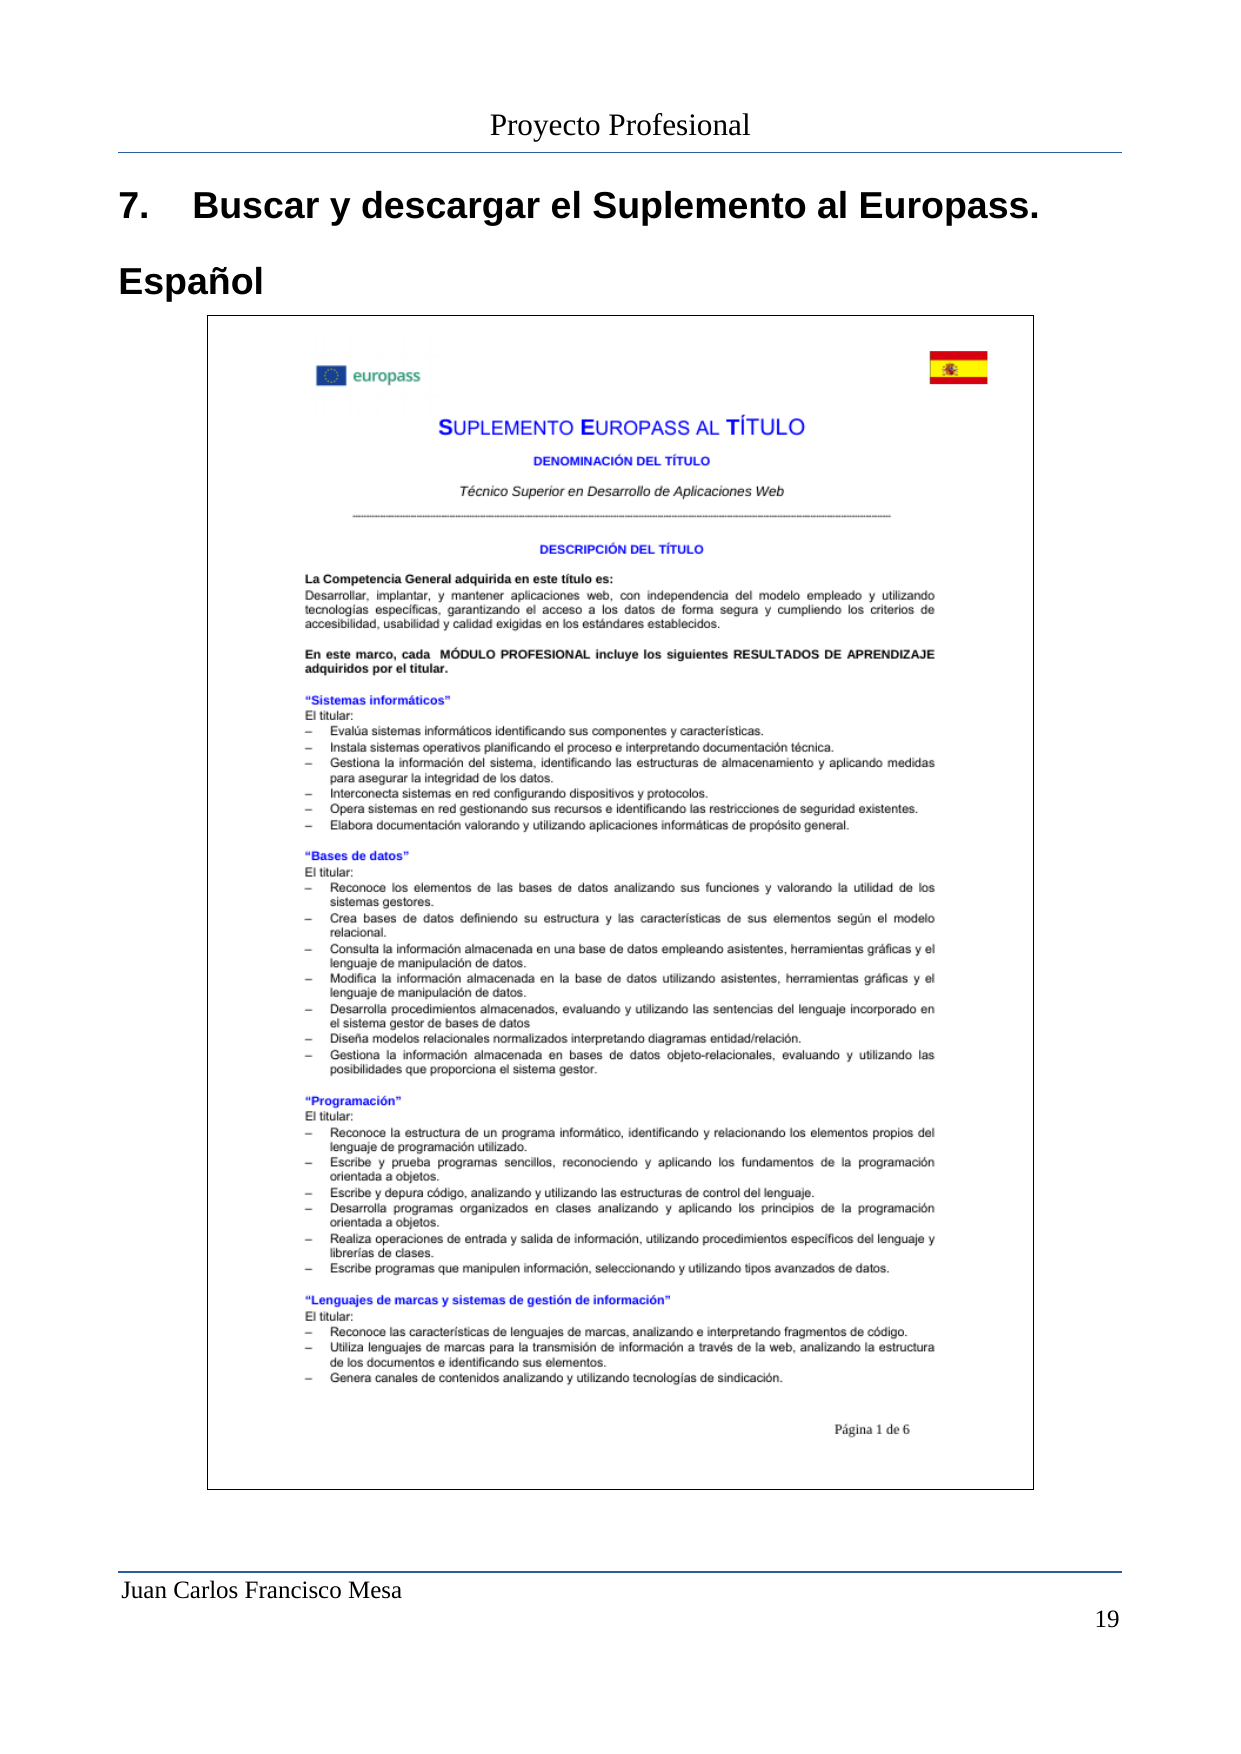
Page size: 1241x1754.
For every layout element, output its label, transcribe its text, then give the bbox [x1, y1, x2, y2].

subtitle Buscar y descargar el Suplemento al Europass. [118, 183, 1122, 226]
picture [209, 317, 1031, 1487]
subtitle Español [118, 259, 1122, 302]
